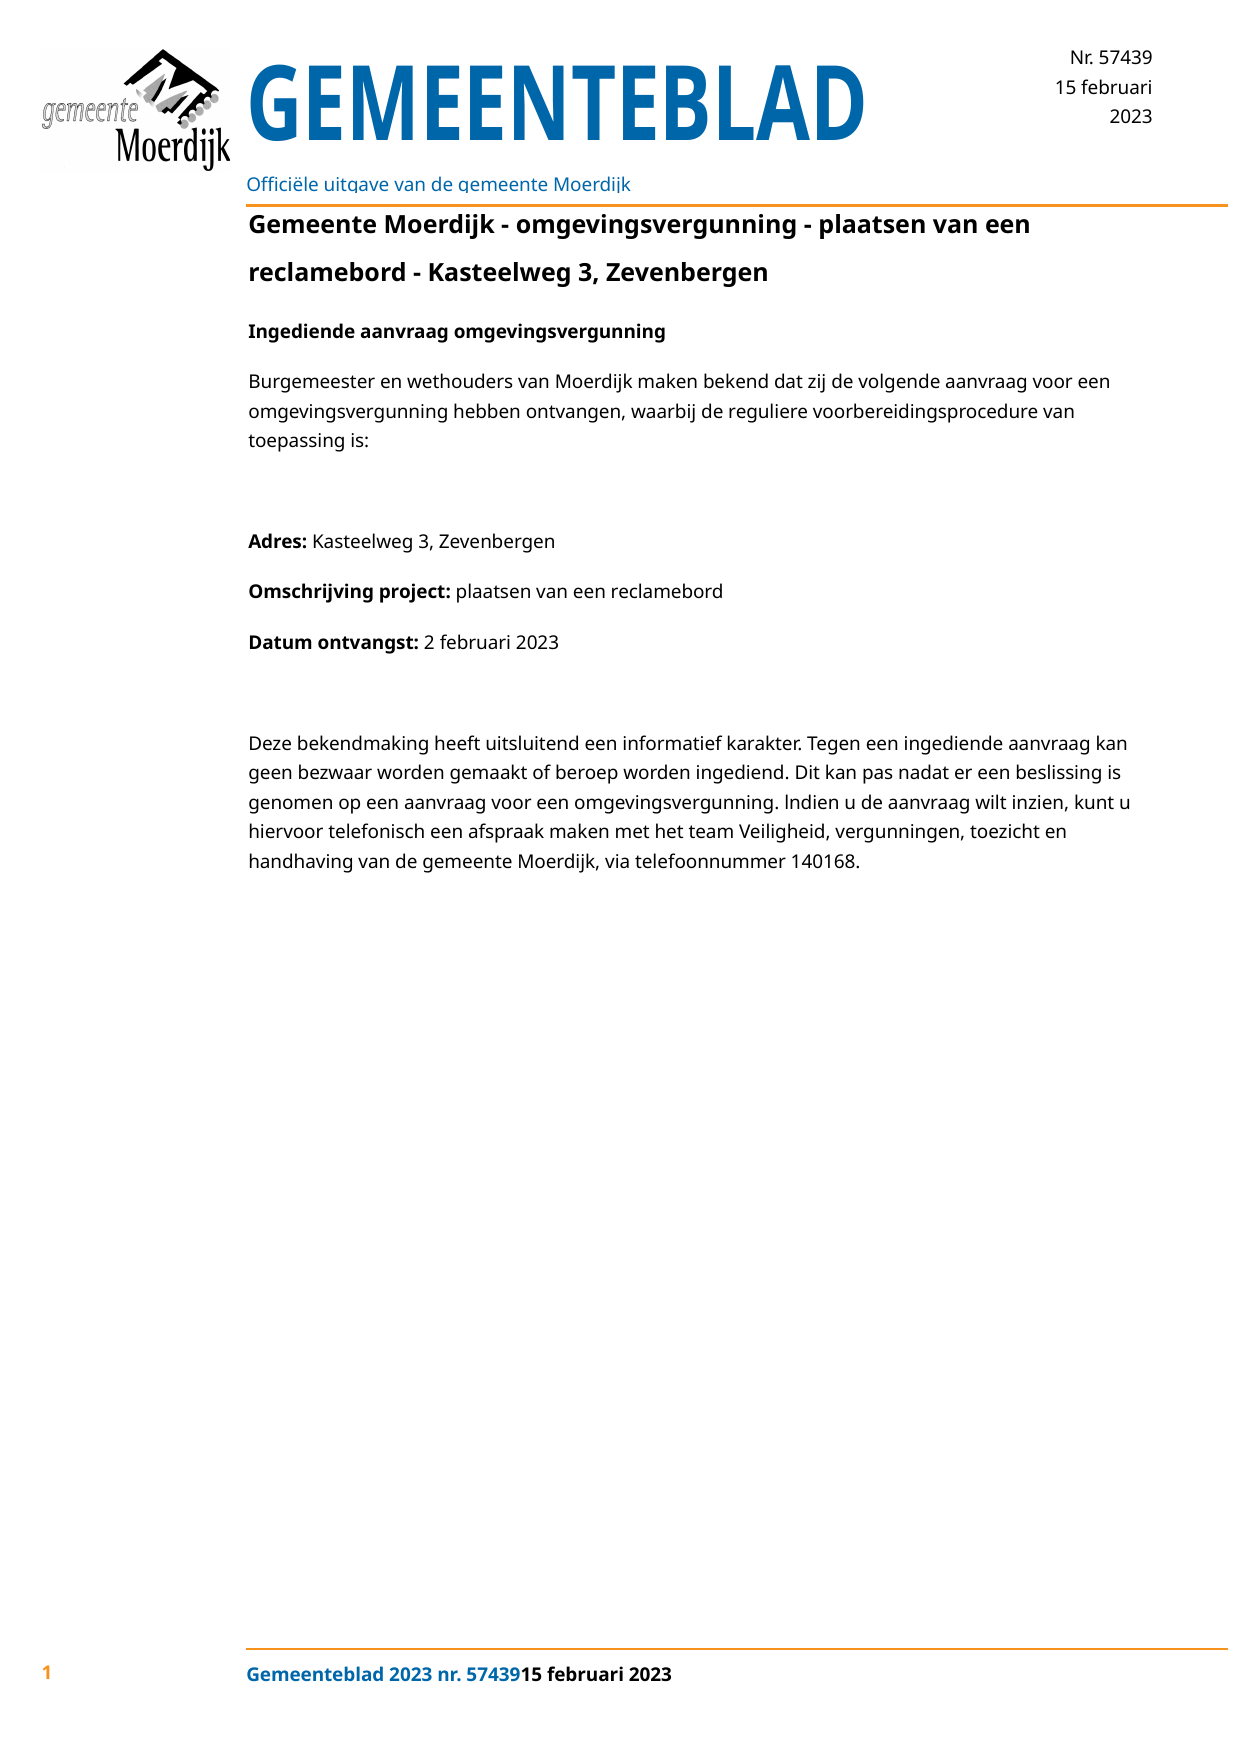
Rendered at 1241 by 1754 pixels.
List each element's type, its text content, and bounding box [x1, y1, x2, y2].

text Gemeente Moerdijk - omgevingsvergunning - plaatsen van een reclamebord - Kasteelweg 3, Zevenbergen [248, 207, 1152, 288]
text Omschrijving project: plaatsen van een reclamebord [248, 579, 1152, 604]
text Deze bekendmaking heeft uitsluitend een informatief karakter. Tegen een ingediende aanvraag kan geen bezwaar worden gemaakt of beroep worden ingediend. Dit kan pas nadat er een beslissing is genomen op een aanvraag voor een omgevingsvergunning. lndien u de aanvraag wilt inzien, kunt u hiervoor telefonisch een afspraak maken met het team Veiligheid, vergunningen, toezicht en handhaving van de gemeente Moerdijk, via telefoonnummer 140168. [248, 730, 1152, 874]
text Datum ontvangst: 2 februari 2023 [248, 629, 1152, 655]
text Burgemeester en wethouders van Moerdijk maken bekend dat zij de volgende aanvraag voor een omgevingsvergunning hebben ontvangen, waarbij de reguliere voorbereidingsprocedure van toepassing is: [248, 368, 1152, 453]
text Ingediende aanvraag omgevingsvergunning [248, 318, 1152, 344]
text Adres: Kasteelweg 3, Zevenbergen [248, 528, 1152, 554]
picture [41, 47, 231, 172]
